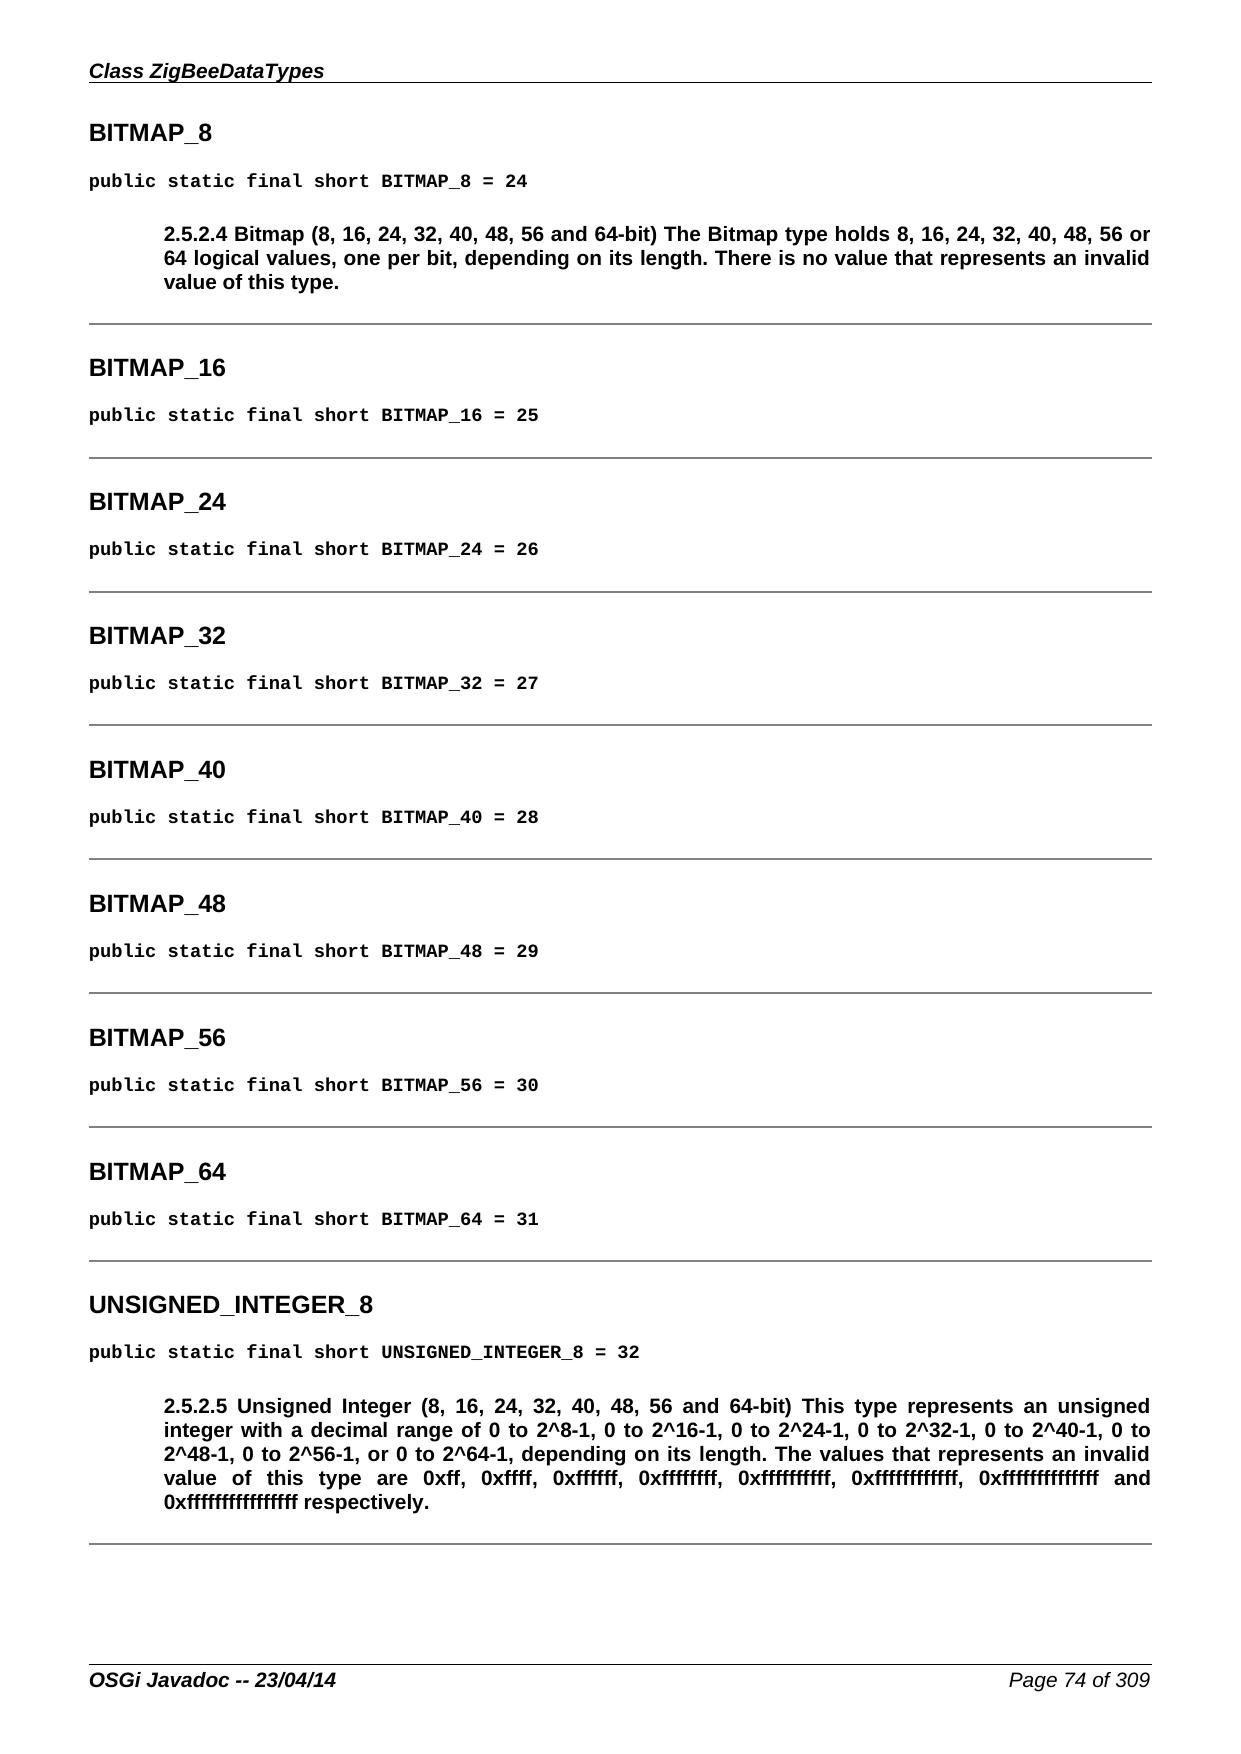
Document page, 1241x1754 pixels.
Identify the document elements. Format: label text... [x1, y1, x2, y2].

text public static final short BITMAP_48 = 29 [88, 942, 1152, 963]
text 2.5.2.5 Unsigned Integer (8, 16, 24, 32, 40, 48, 56 and 64-bit) This type represents an unsigned integer with a decimal range of 0 to 2^8-1, 0 to 2^16-1, 0 to 2^24-1, 0 to 2^32-1, 0 to 2^40-1, 0 to 2^48-1, 0 to 2^56-1, or 0 to 2^64-1, depending on its length. The values that represents an invalid value of this type are 0xff, 0xffff, 0xffffff, 0xffffffff, 0xffffffffff, 0xffffffffffff, 0xffffffffffffff and 0xffffffffffffffff respectively. [163, 1394, 1152, 1513]
subtitle BITMAP_24 [88, 487, 1152, 516]
subtitle UNSIGNED_INTEGER_8 [88, 1290, 1152, 1319]
text public static final short BITMAP_32 = 27 [88, 674, 1152, 695]
text public static final short BITMAP_64 = 31 [88, 1209, 1152, 1231]
text public static final short UNSIGNED_INTEGER_8 = 32 [88, 1343, 1152, 1364]
text public static final short BITMAP_56 = 30 [88, 1076, 1152, 1097]
subtitle BITMAP_32 [88, 621, 1152, 650]
text 2.5.2.4 Bitmap (8, 16, 24, 32, 40, 48, 56 and 64-bit) The Bitmap type holds 8, 16, 24, 32, 40, 48, 56 or 64 logical values, one per bit, depending on its length. There is no value that represents an invalid value of this type. [163, 222, 1152, 294]
text public static final short BITMAP_40 = 28 [88, 808, 1152, 829]
subtitle BITMAP_16 [88, 353, 1152, 382]
subtitle BITMAP_64 [88, 1156, 1152, 1185]
subtitle BITMAP_8 [88, 118, 1152, 147]
subtitle BITMAP_48 [88, 889, 1152, 917]
subtitle BITMAP_40 [88, 755, 1152, 784]
text public static final short BITMAP_24 = 26 [88, 540, 1152, 561]
text public static final short BITMAP_8 = 24 [88, 171, 1152, 193]
text public static final short BITMAP_16 = 25 [88, 406, 1152, 427]
subtitle BITMAP_56 [88, 1023, 1152, 1051]
